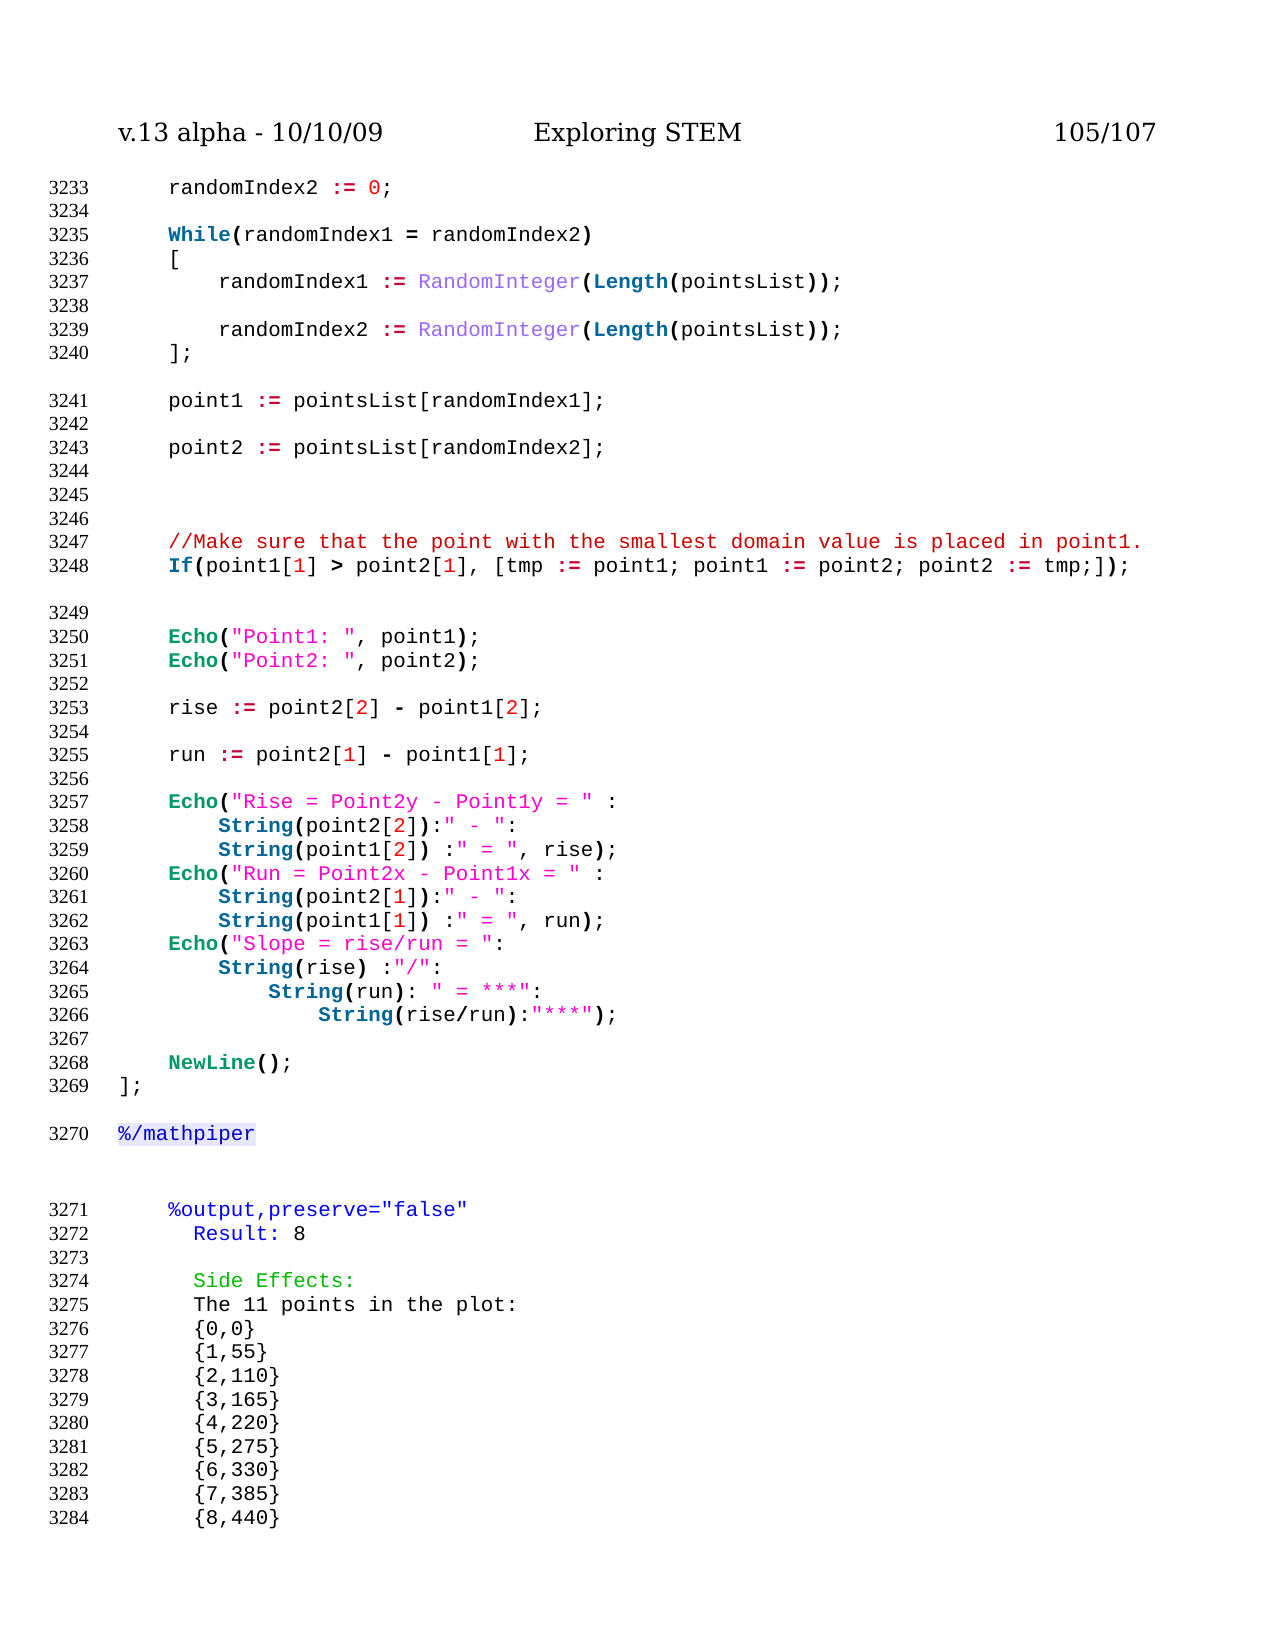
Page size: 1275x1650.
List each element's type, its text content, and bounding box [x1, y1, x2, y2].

text {2,110} [118, 1365, 1157, 1388]
text %/mathpiper [118, 1123, 1157, 1146]
text rise := point2[2] - point1[2]; [118, 697, 1157, 721]
text {5,275} [118, 1436, 1157, 1459]
text [ [118, 248, 1157, 271]
text ]; [118, 342, 1157, 366]
text String(point2[2]):" - ": [118, 815, 1157, 839]
text String(run): " = ***": [118, 981, 1157, 1004]
text String(rise) :"/": [118, 957, 1157, 981]
text ]; [118, 1075, 1157, 1099]
text {8,440} [118, 1507, 1157, 1530]
text point1 := pointsList[randomIndex1]; [118, 389, 1157, 413]
text randomIndex2 := RandomInteger(Length(pointsList)); [118, 319, 1157, 342]
text randomIndex1 := RandomInteger(Length(pointsList)); [118, 271, 1157, 295]
text The 11 points in the plot: [118, 1294, 1157, 1318]
text randomIndex2 := 0; [118, 177, 1157, 200]
text {1,55} [118, 1341, 1157, 1365]
text NewLine(); [118, 1052, 1157, 1075]
text Echo("Point2: ", point2); [118, 650, 1157, 673]
text {7,385} [118, 1483, 1157, 1507]
text run := point2[1] - point1[1]; [118, 744, 1157, 768]
text Echo("Rise = Point2y - Point1y = " : [118, 792, 1157, 815]
text //Make sure that the point with the smallest domain value is placed in point1. [118, 531, 1157, 555]
text Echo("Slope = rise/run = ": [118, 933, 1157, 957]
text {3,165} [118, 1388, 1157, 1412]
text {4,220} [118, 1412, 1157, 1436]
text {6,330} [118, 1459, 1157, 1483]
text Side Effects: [118, 1270, 1157, 1294]
text String(point2[1]):" - ": [118, 886, 1157, 910]
text Echo("Point1: ", point1); [118, 626, 1157, 650]
text Echo("Run = Point2x - Point1x = " : [118, 862, 1157, 886]
text point2 := pointsList[randomIndex2]; [118, 437, 1157, 461]
text %output,preserve="false" [118, 1199, 1157, 1223]
text String(rise/run):"***"); [118, 1004, 1157, 1028]
text String(point1[2]) :" = ", rise); [118, 839, 1157, 862]
text Result: 8 [118, 1223, 1157, 1247]
text While(randomIndex1 = randomIndex2) [118, 224, 1157, 248]
text String(point1[1]) :" = ", run); [118, 910, 1157, 933]
text {0,0} [118, 1318, 1157, 1341]
text If(point1[1] > point2[1], [tmp := point1; point1 := point2; point2 := tmp;]); [118, 555, 1157, 579]
